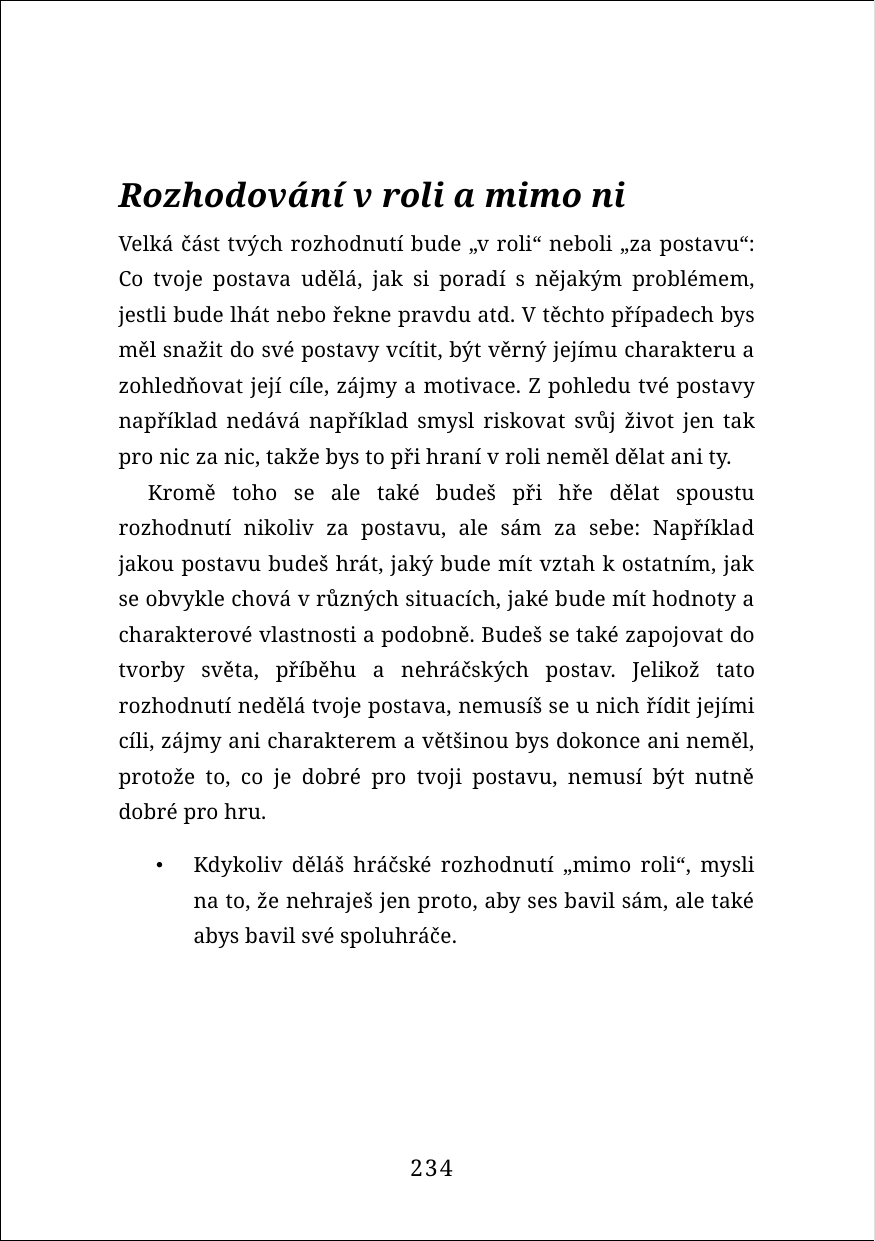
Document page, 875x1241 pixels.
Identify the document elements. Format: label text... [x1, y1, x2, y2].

text Velká část tvých rozhodnutí bude „v roli“ neboli „za postavu“: Co tvoje postava udělá, jak si poradí s nějakým problémem, jestli bude lhát nebo řekne pravdu atd. V těchto případech bys měl snažit do své postavy vcítit, být věrný jejímu charakteru a zohledňovat její cíle, zájmy a motivace. Z pohledu tvé postavy například nedává například smysl riskovat svůj život jen tak pro nic za nic, takže bys to při hraní v roli neměl dělat ani ty. Kromě toho se ale také budeš při hře dělat spoustu rozhodnutí nikoliv za postavu, ale sám za sebe: Například jakou postavu budeš hrát, jaký bude mít vztah k ostatním, jak se obvykle chová v různých situacích, jaké bude mít hodnoty a charakterové vlastnosti a podobně. Budeš se také zapojovat do tvorby světa, příběhu a nehráčských postav. Jelikož tato rozhodnutí nedělá tvoje postava, nemusíš se u nich řídit jejími cíli, zájmy ani charakterem a většinou bys dokonce ani neměl, protože to, co je dobré pro tvoji postavu, nemusí být nutně dobré pro hru. [118, 229, 756, 826]
list Kdykoliv děláš hráčské rozhodnutí „mimo roli“, mysli na to, že nehraješ jen proto, aby ses bavil sám, ale také abys bavil své spoluhráče. [156, 851, 756, 950]
subtitle Rozhodování v roli a mimo ni [118, 172, 756, 217]
